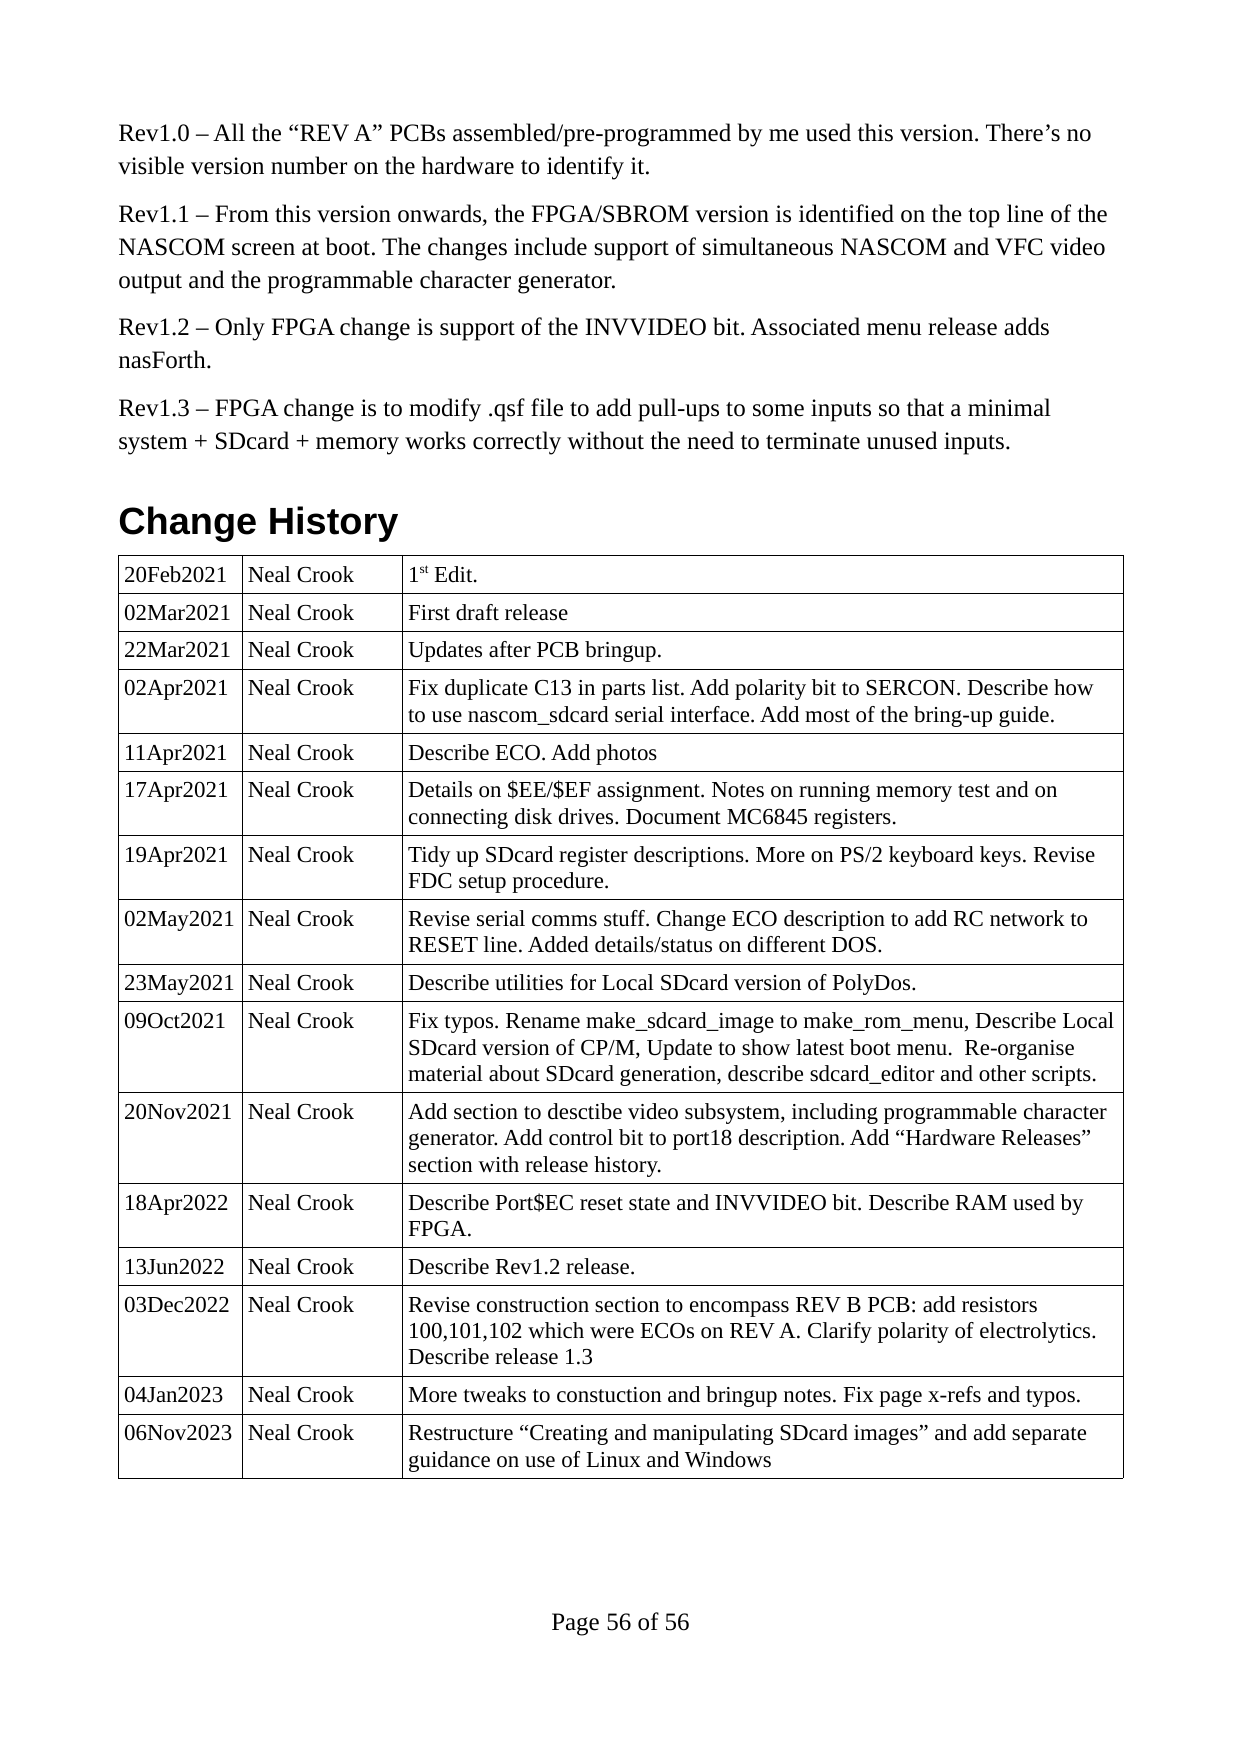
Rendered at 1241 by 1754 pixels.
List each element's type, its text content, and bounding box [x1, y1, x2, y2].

table_cell Neal Crook [243, 1002, 402, 1092]
text Rev1.0 – All the “REV A” PCBs assembled/pre-programmed by me used this version. There’s no visible version number on the hardware to identify it. [118, 118, 1122, 180]
table_cell 03Dec2022 [119, 1286, 242, 1376]
table_cell 04Jan2023 [119, 1377, 242, 1413]
table_header 1st Edit. [403, 556, 1123, 593]
table_cell Fix duplicate C13 in parts list. Add polarity bit to SERCON. Describe how to use nascom_sdcard serial interface. Add most of the bring-up guide. [403, 670, 1123, 733]
table_cell Add section to desctibe video subsystem, including programmable character generator. Add control bit to port18 description. Add “Hardware Releases” section with release history. [403, 1093, 1123, 1183]
table_cell 09Oct2021 [119, 1002, 242, 1092]
table_cell 18Apr2022 [119, 1184, 242, 1247]
table_cell Neal Crook [243, 1377, 402, 1413]
table_header 20Feb2021 [119, 556, 242, 593]
table_cell Revise construction section to encompass REV B PCB: add resistors 100,101,102 which were ECOs on REV A. Clarify polarity of electrolytics. Describe release 1.3 [403, 1286, 1123, 1376]
table_cell Describe Rev1.2 release. [403, 1248, 1123, 1285]
table_cell 02Mar2021 [119, 594, 242, 631]
table_cell 02Apr2021 [119, 670, 242, 733]
table_cell Neal Crook [243, 1286, 402, 1376]
table_cell 20Nov2021 [119, 1093, 242, 1183]
text Rev1.3 – FPGA change is to modify .qsf file to add pull-ups to some inputs so that a minimal system + SDcard + memory works correctly without the need to terminate unused inputs. [118, 393, 1122, 455]
table_cell Neal Crook [243, 1248, 402, 1285]
table_cell Neal Crook [243, 1184, 402, 1247]
table_cell Neal Crook [243, 836, 402, 899]
table_cell More tweaks to constuction and bringup notes. Fix page x-refs and typos. [403, 1377, 1123, 1413]
table_cell Details on $EE/$EF assignment. Notes on running memory test and on connecting disk drives. Document MC6845 registers. [403, 772, 1123, 835]
text Rev1.1 – From this version onwards, the FPGA/SBROM version is identified on the top line of the NASCOM screen at boot. The changes include support of simultaneous NASCOM and VFC video output and the programmable character generator. [118, 199, 1122, 293]
table_cell Updates after PCB bringup. [403, 632, 1123, 668]
table_cell 06Nov2023 [119, 1415, 242, 1478]
table_cell 13Jun2022 [119, 1248, 242, 1285]
table_cell Neal Crook [243, 772, 402, 835]
table_cell Fix typos. Rename make_sdcard_image to make_rom_menu, Describe Local SDcard version of CP/M, Update to show latest boot menu. Re-organise material about SDcard generation, describe sdcard_editor and other scripts. [403, 1002, 1123, 1092]
table_header Neal Crook [243, 556, 402, 593]
table_cell Neal Crook [243, 1093, 402, 1183]
table_cell Revise serial comms stuff. Change ECO description to add RC network to RESET line. Added details/status on different DOS. [403, 900, 1123, 963]
table_cell 23May2021 [119, 965, 242, 1001]
table_cell Restructure “Creating and manipulating SDcard images” and add separate guidance on use of Linux and Windows [403, 1415, 1123, 1478]
table_cell 11Apr2021 [119, 734, 242, 771]
text Rev1.2 – Only FPGA change is support of the INVVIDEO bit. Associated menu release adds nasForth. [118, 312, 1122, 374]
table_cell First draft release [403, 594, 1123, 631]
table_cell Neal Crook [243, 900, 402, 963]
table_cell Neal Crook [243, 632, 402, 668]
table_cell 02May2021 [119, 900, 242, 963]
subtitle Change History [118, 499, 1122, 542]
table_cell Neal Crook [243, 965, 402, 1001]
table_cell Neal Crook [243, 734, 402, 771]
table_cell Describe utilities for Local SDcard version of PolyDos. [403, 965, 1123, 1001]
table_cell 19Apr2021 [119, 836, 242, 899]
table_cell Describe Port$EC reset state and INVVIDEO bit. Describe RAM used by FPGA. [403, 1184, 1123, 1247]
table_cell Tidy up SDcard register descriptions. More on PS/2 keyboard keys. Revise FDC setup procedure. [403, 836, 1123, 899]
table_cell Neal Crook [243, 594, 402, 631]
table_cell 17Apr2021 [119, 772, 242, 835]
table_cell Neal Crook [243, 670, 402, 733]
table_cell 22Mar2021 [119, 632, 242, 668]
table_cell Neal Crook [243, 1415, 402, 1478]
table_cell Describe ECO. Add photos [403, 734, 1123, 771]
